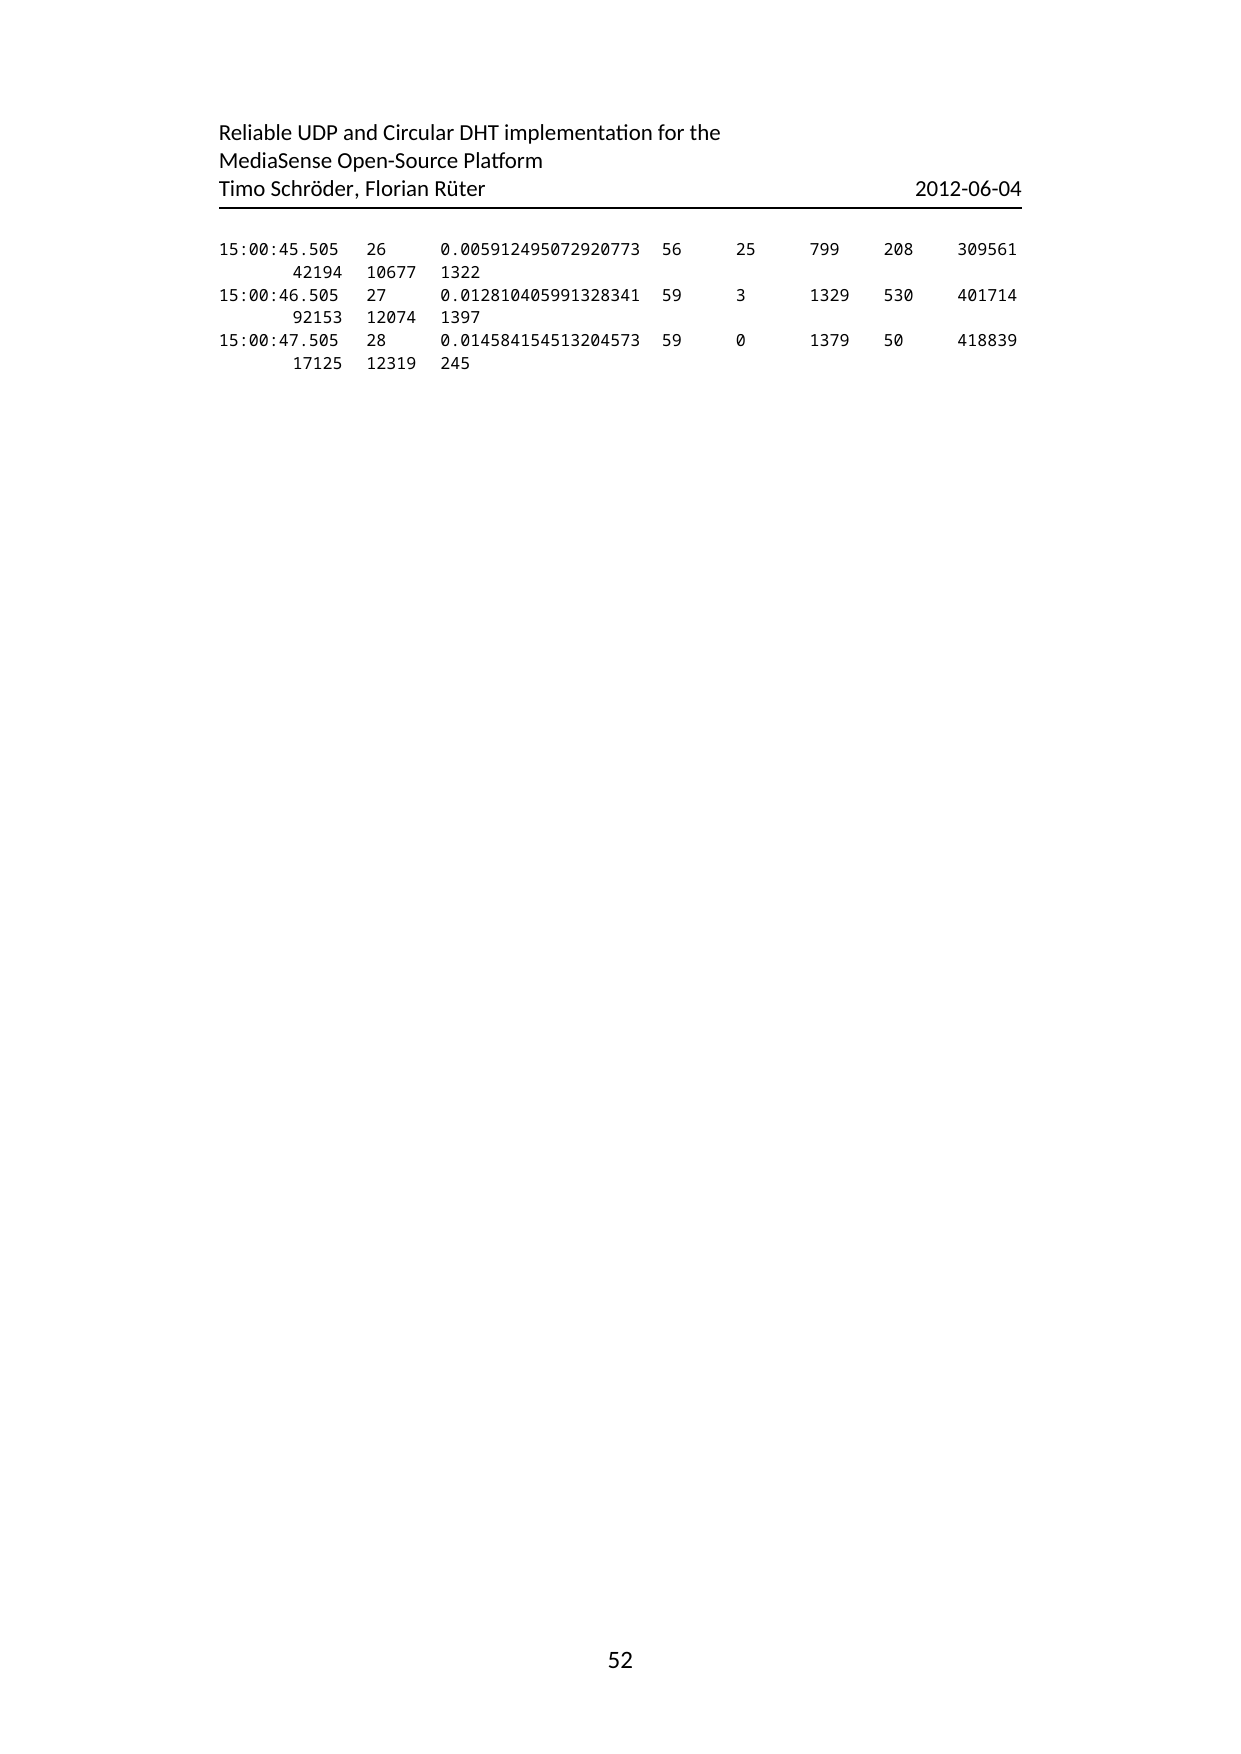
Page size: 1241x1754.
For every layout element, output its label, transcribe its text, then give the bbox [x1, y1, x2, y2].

text 15:00:45.505 26 0.005912495072920773 56 25 799 208 309561 42194 10677 1322 [218, 238, 1022, 283]
text 15:00:47.505 28 0.014584154513204573 59 0 1379 50 418839 17125 12319 245 [218, 329, 1022, 374]
text 15:00:46.505 27 0.012810405991328341 59 3 1329 530 401714 92153 12074 1397 [218, 283, 1022, 329]
